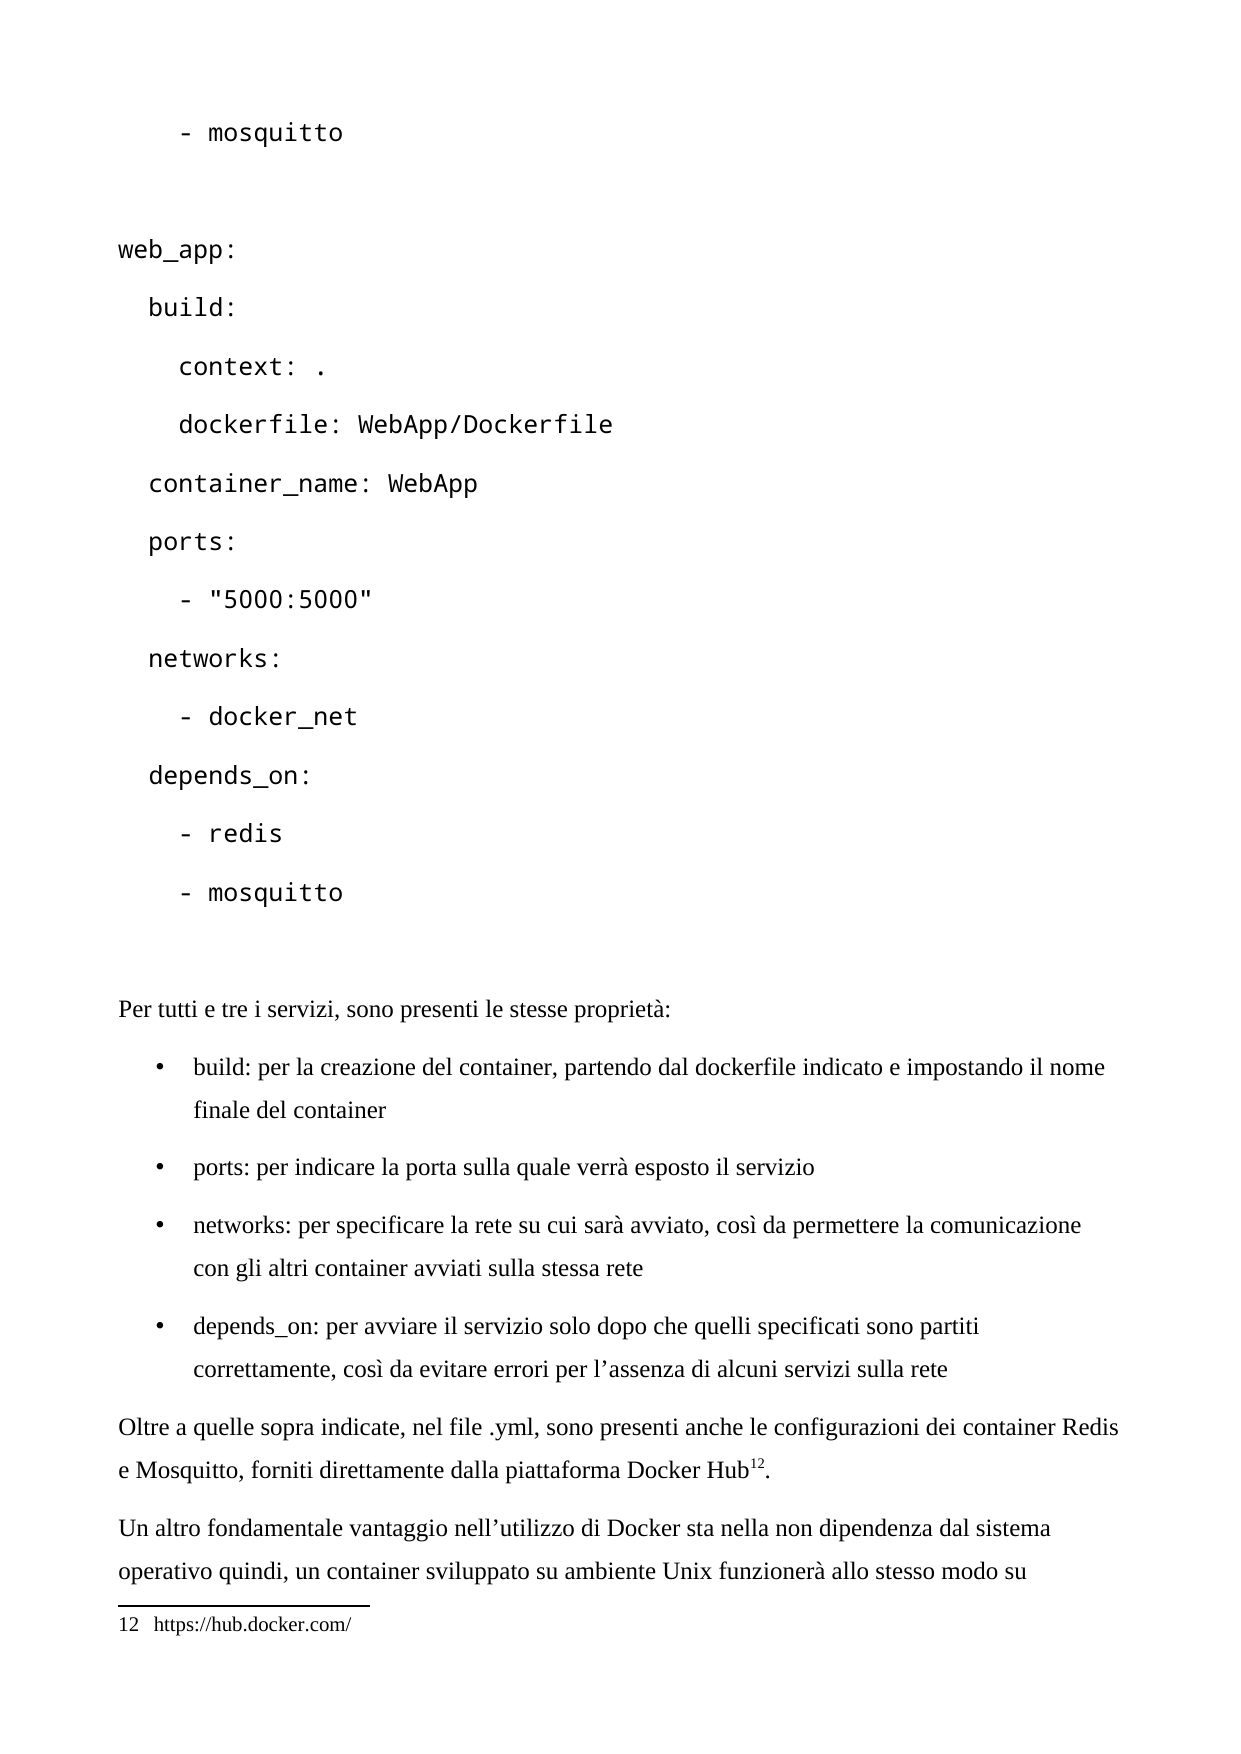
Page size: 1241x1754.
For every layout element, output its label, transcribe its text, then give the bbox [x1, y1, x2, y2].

text build: [118, 293, 1122, 323]
text - "5000:5000" [118, 586, 1122, 615]
text container_name: WebApp [118, 469, 1122, 498]
text dockerfile: WebApp/Dockerfile [118, 410, 1122, 439]
text - docker_net [118, 702, 1122, 732]
text - redis [118, 819, 1122, 849]
list build: per la creazione del container, partendo dal dockerfile indicato e impostando il nome finale del container [156, 1052, 1122, 1123]
text ports: [118, 527, 1122, 556]
text - mosquitto [118, 118, 1122, 147]
text web_app: [118, 235, 1122, 264]
text Per tutti e tre i servizi, sono presenti le stesse proprietà: [118, 994, 1122, 1023]
text context: . [118, 352, 1122, 381]
list networks: per specificare la rete su cui sarà avviato, così da permettere la comunicazione con gli altri container avviati sulla stessa rete [156, 1210, 1122, 1282]
text networks: [118, 644, 1122, 673]
text https://hub.docker.com/ [118, 1612, 1122, 1636]
text Oltre a quelle sopra indicate, nel file .yml, sono presenti anche le configurazioni dei container Redis e Mosquitto, forniti direttamente dalla piattaforma Docker Hub. [118, 1412, 1122, 1484]
text depends_on: [118, 761, 1122, 790]
text Un altro fondamentale vantaggio nell’utilizzo di Docker sta nella non dipendenza dal sistema operativo quindi, un container sviluppato su ambiente Unix funzionerà allo stesso modo su [118, 1513, 1122, 1584]
text - mosquitto [118, 878, 1122, 907]
list ports: per indicare la porta sulla quale verrà esposto il servizio [156, 1152, 1122, 1181]
list depends_on: per avviare il servizio solo dopo che quelli specificati sono partiti correttamente, così da evitare errori per l’assenza di alcuni servizi sulla rete [156, 1311, 1122, 1383]
